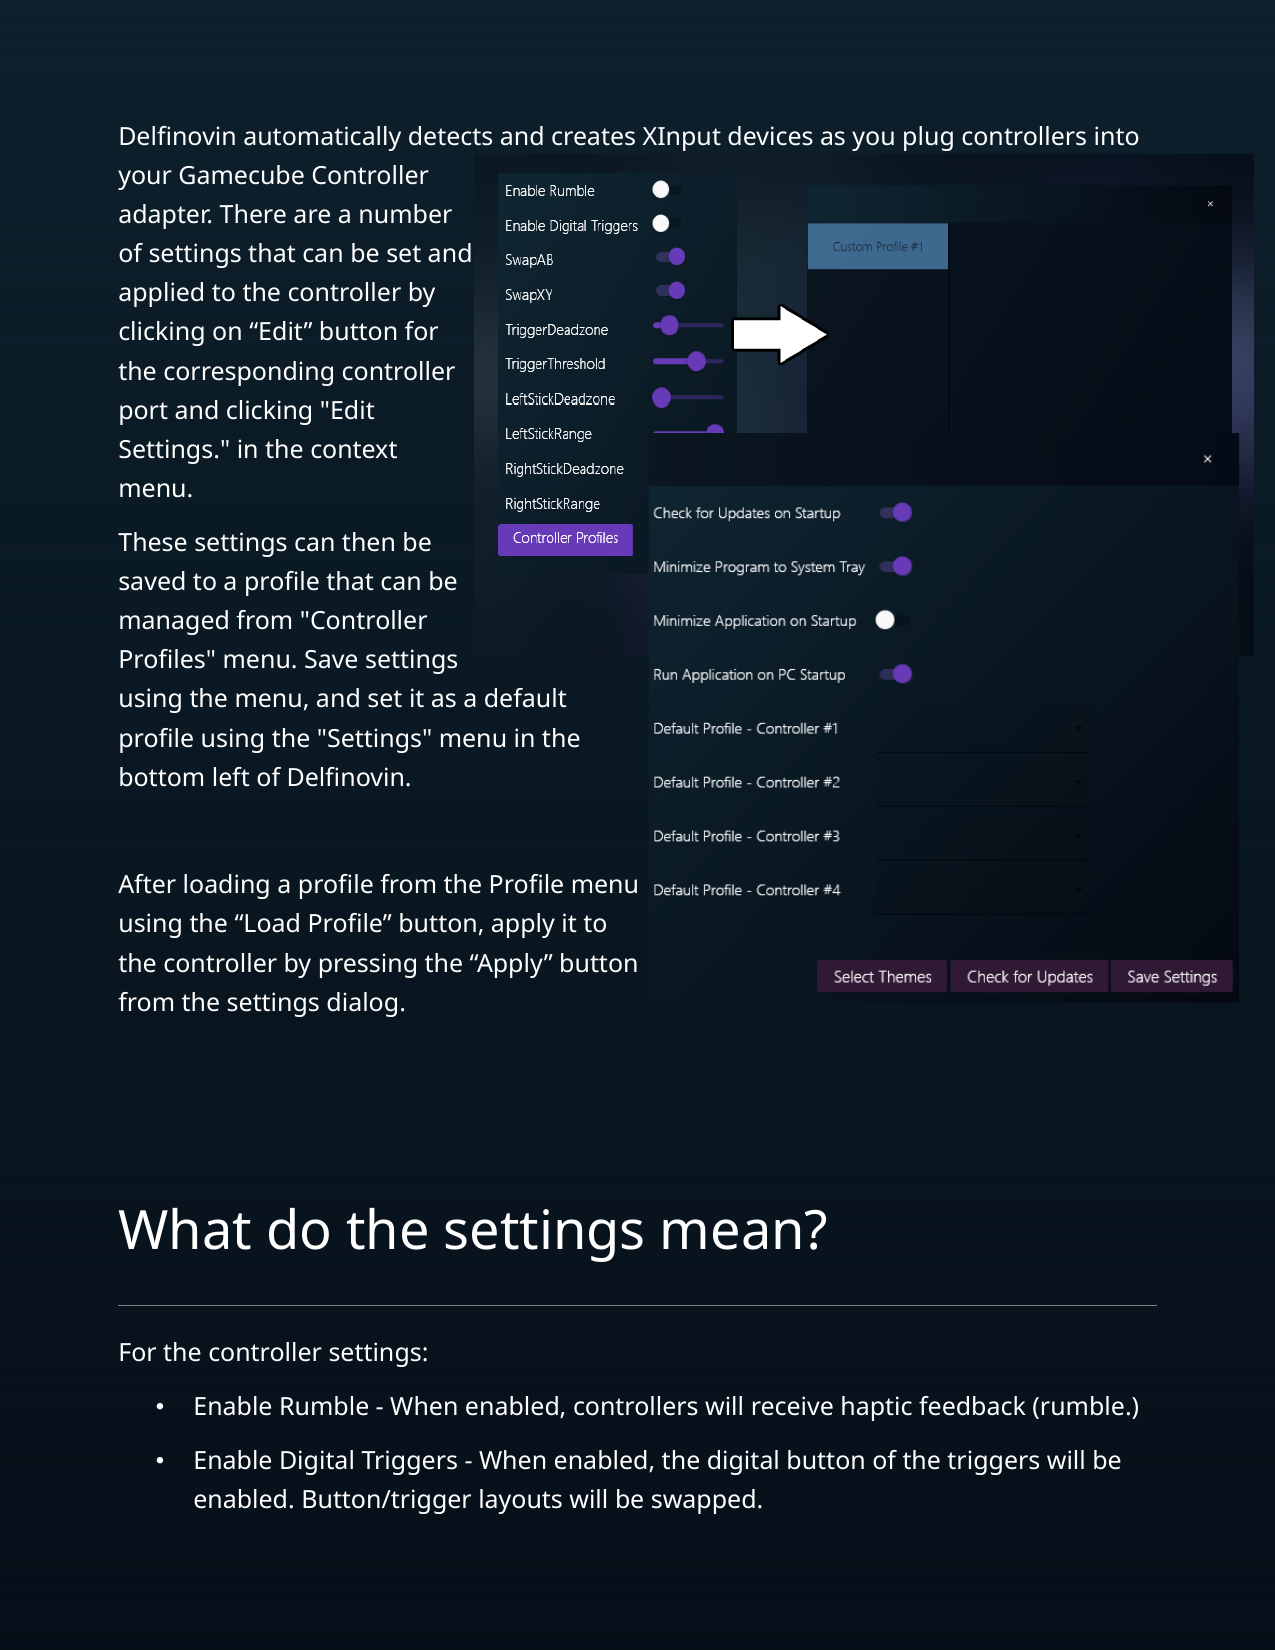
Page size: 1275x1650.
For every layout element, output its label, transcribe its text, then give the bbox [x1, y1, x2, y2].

text These settings can then be saved to a profile that can be managed from "Controller Profiles" menu. Save settings using the menu, and set it as a default profile using the "Settings" menu in the bottom left of Delfinovin. [118, 524, 648, 793]
text Delfinovin automatically detects and creates XInput devices as you plug controllers into your Gamecube Controller adapter. There are a number of settings that can be set and applied to the controller by clicking on “Edit” button for the corresponding controller port and clicking "Edit Settings." in the context menu. [118, 118, 1157, 505]
text What do the settings mean? [118, 1191, 1157, 1265]
list Enable Rumble - When enabled, controllers will receive haptic feedback (rumble.) [156, 1389, 1157, 1423]
list Enable Digital Triggers - When enabled, the digital button of the triggers will be enabled. Button/trigger layouts will be swapped. [156, 1442, 1157, 1516]
text After loading a profile from the Profile menu using the “Load Profile” button, apply it to the controller by pressing the “Apply” button from the settings dialog. [118, 867, 1157, 1018]
text For the controller settings: [118, 1335, 1157, 1369]
picture [0, 0, 1275, 1650]
